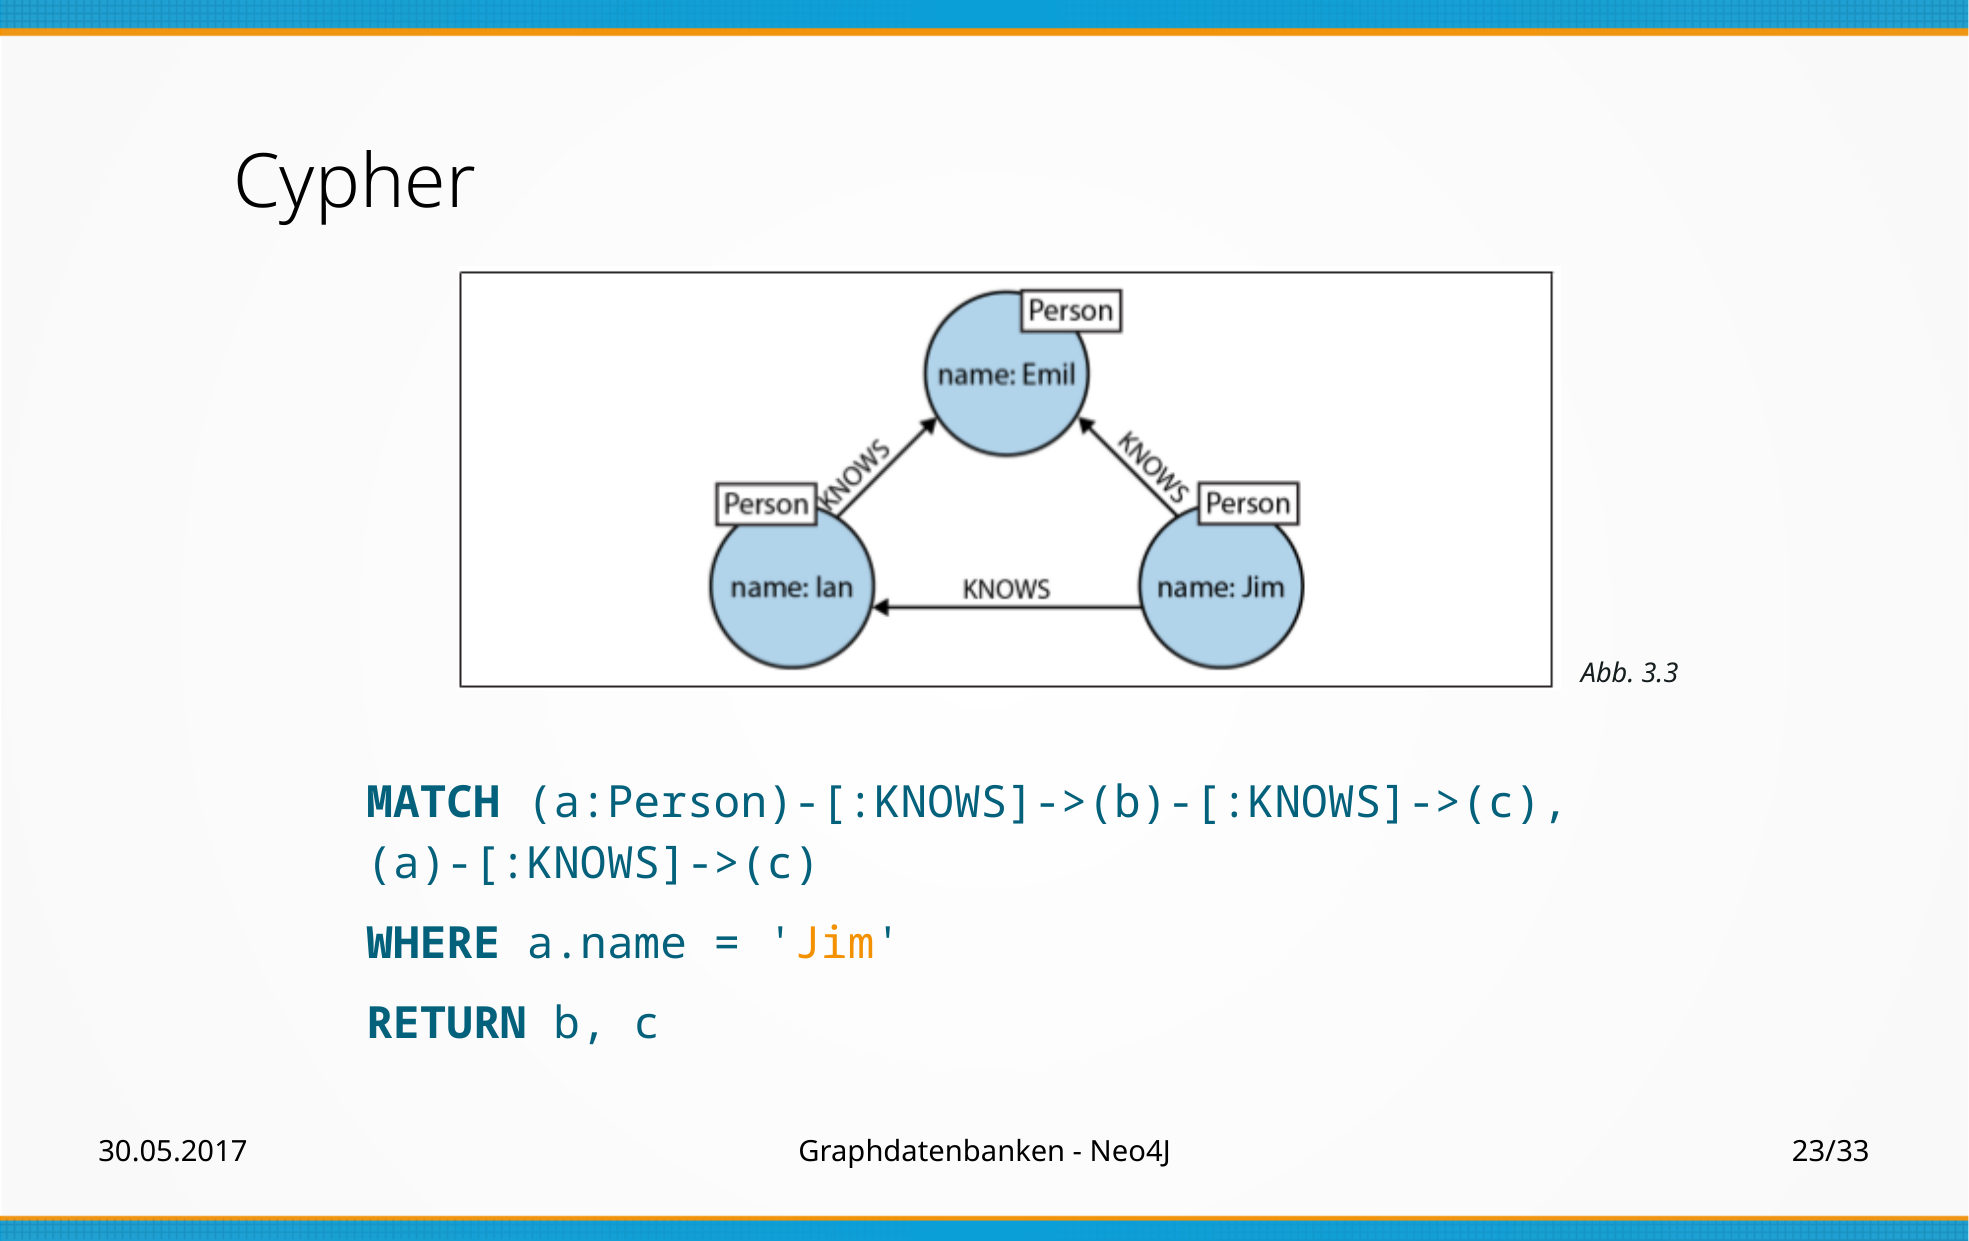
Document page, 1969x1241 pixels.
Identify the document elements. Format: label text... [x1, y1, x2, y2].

title Cypher [233, 75, 1621, 283]
picture [0, 0, 1969, 1241]
text_box Abb. 3.3 [1575, 645, 1756, 699]
list MATCH (a:Person)-[:KNOWS]->(b)-[:KNOWS]->(c), (a)-[:KNOWS]->(c) WHERE a.name = 'Jim' RETURN b, c [308, 450, 1861, 1055]
